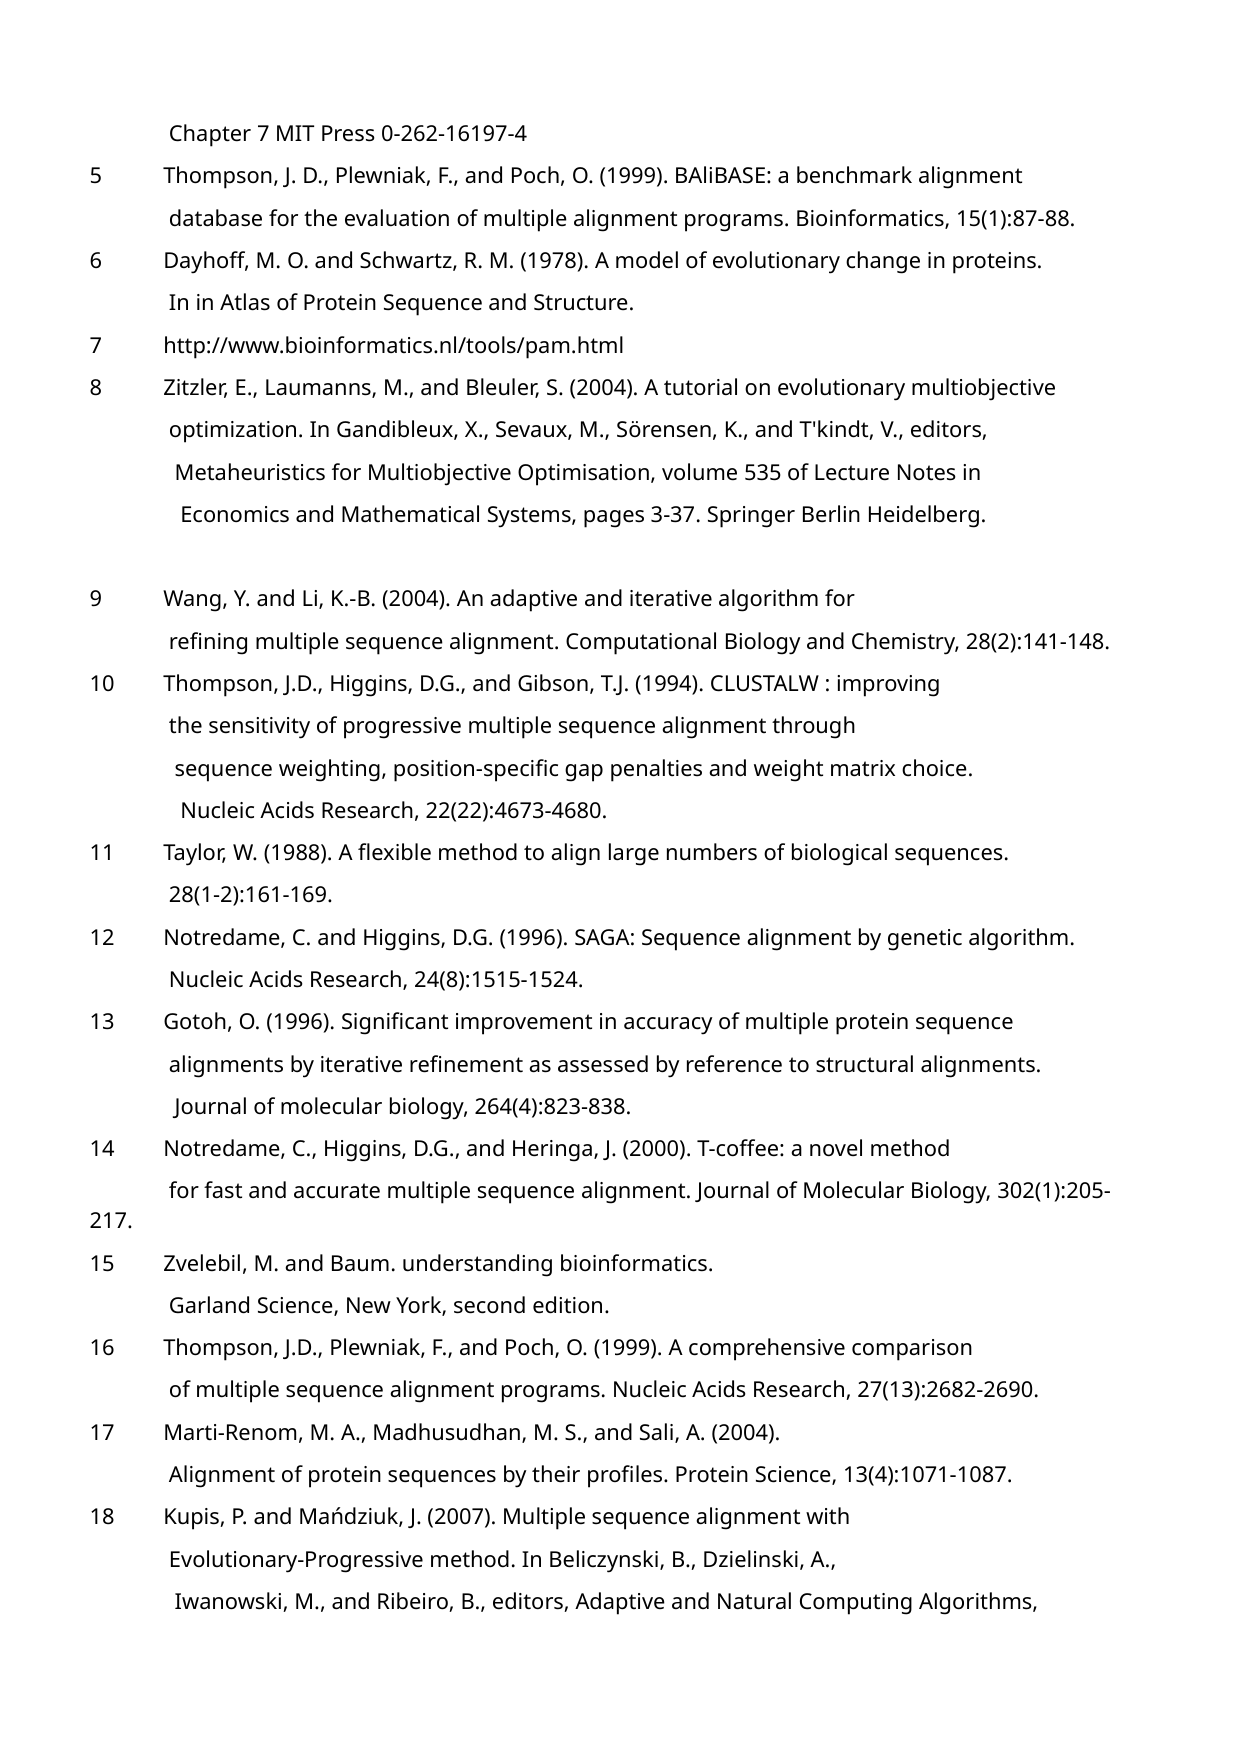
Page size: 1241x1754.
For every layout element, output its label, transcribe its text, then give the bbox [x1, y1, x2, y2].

text 17 Marti-Renom, M. A., Madhusudhan, M. S., and Sali, A. (2004). [89, 1417, 1152, 1446]
text 18 Kupis, P. and Mańdziuk, J. (2007). Multiple sequence alignment with [89, 1501, 1152, 1531]
text Journal of molecular biology, 264(4):823-838. [89, 1091, 1152, 1121]
text Metaheuristics for Multiobjective Optimisation, volume 535 of Lecture Notes in [89, 456, 1152, 486]
text 14 Notredame, C., Higgins, D.G., and Heringa, J. (2000). T-coffee: a novel method [89, 1133, 1152, 1163]
text database for the evaluation of multiple alignment programs. Bioinformatics, 15(1):87-88. [89, 203, 1152, 232]
text optimization. In Gandibleux, X., Sevaux, M., Sörensen, K., and T'kindt, V., editors, [89, 414, 1152, 444]
text 11 Taylor, W. (1988). A flexible method to align large numbers of biological sequences. [89, 837, 1152, 867]
text 13 Gotoh, O. (1996). Significant improvement in accuracy of multiple protein sequence [89, 1006, 1152, 1036]
text 6 Dayhoff, M. O. and Schwartz, R. M. (1978). A model of evolutionary change in proteins. [89, 245, 1152, 275]
text 9 Wang, Y. and Li, K.-B. (2004). An adaptive and iterative algorithm for [89, 583, 1152, 613]
text of multiple sequence alignment programs. Nucleic Acids Research, 27(13):2682-2690. [89, 1374, 1152, 1404]
text for fast and accurate multiple sequence alignment. Journal of Molecular Biology, 302(1):205-217. [89, 1175, 1152, 1235]
text Iwanowski, M., and Ribeiro, B., editors, Adaptive and Natural Computing Algorithms, [89, 1586, 1152, 1616]
text Garland Science, New York, second edition. [89, 1290, 1152, 1319]
text Nucleic Acids Research, 24(8):1515-1524. [89, 964, 1152, 994]
text 10 Thompson, J.D., Higgins, D.G., and Gibson, T.J. (1994). CLUSTALW : improving [89, 668, 1152, 698]
text alignments by iterative refinement as assessed by reference to structural alignments. [89, 1048, 1152, 1078]
text refining multiple sequence alignment. Computational Biology and Chemistry, 28(2):141-148. [89, 626, 1152, 655]
text Economics and Mathematical Systems, pages 3-37. Springer Berlin Heidelberg. [89, 499, 1152, 528]
text In in Atlas of Protein Sequence and Structure. [89, 287, 1152, 317]
text 16 Thompson, J.D., Plewniak, F., and Poch, O. (1999). A comprehensive comparison [89, 1332, 1152, 1362]
text 28(1-2):161-169. [89, 879, 1152, 909]
text Nucleic Acids Research, 22(22):4673-4680. [89, 795, 1152, 824]
text the sensitivity of progressive multiple sequence alignment through [89, 710, 1152, 740]
text Alignment of protein sequences by their profiles. Protein Science, 13(4):1071-1087. [89, 1459, 1152, 1489]
text 12 Notredame, C. and Higgins, D.G. (1996). SAGA: Sequence alignment by genetic algorithm. [89, 922, 1152, 951]
text Evolutionary-Progressive method. In Beliczynski, B., Dzielinski, A., [89, 1543, 1152, 1573]
text 7 http://www.bioinformatics.nl/tools/pam.html [89, 329, 1152, 359]
text sequence weighting, position-specific gap penalties and weight matrix choice. [89, 752, 1152, 782]
text 5 Thompson, J. D., Plewniak, F., and Poch, O. (1999). BAliBASE: a benchmark alignment [89, 160, 1152, 190]
text 15 Zvelebil, M. and Baum. understanding bioinformatics. [89, 1247, 1152, 1277]
text 8 Zitzler, E., Laumanns, M., and Bleuler, S. (2004). A tutorial on evolutionary multiobjective [89, 372, 1152, 402]
text Chapter 7 MIT Press 0-262-16197-4 [89, 118, 1152, 148]
